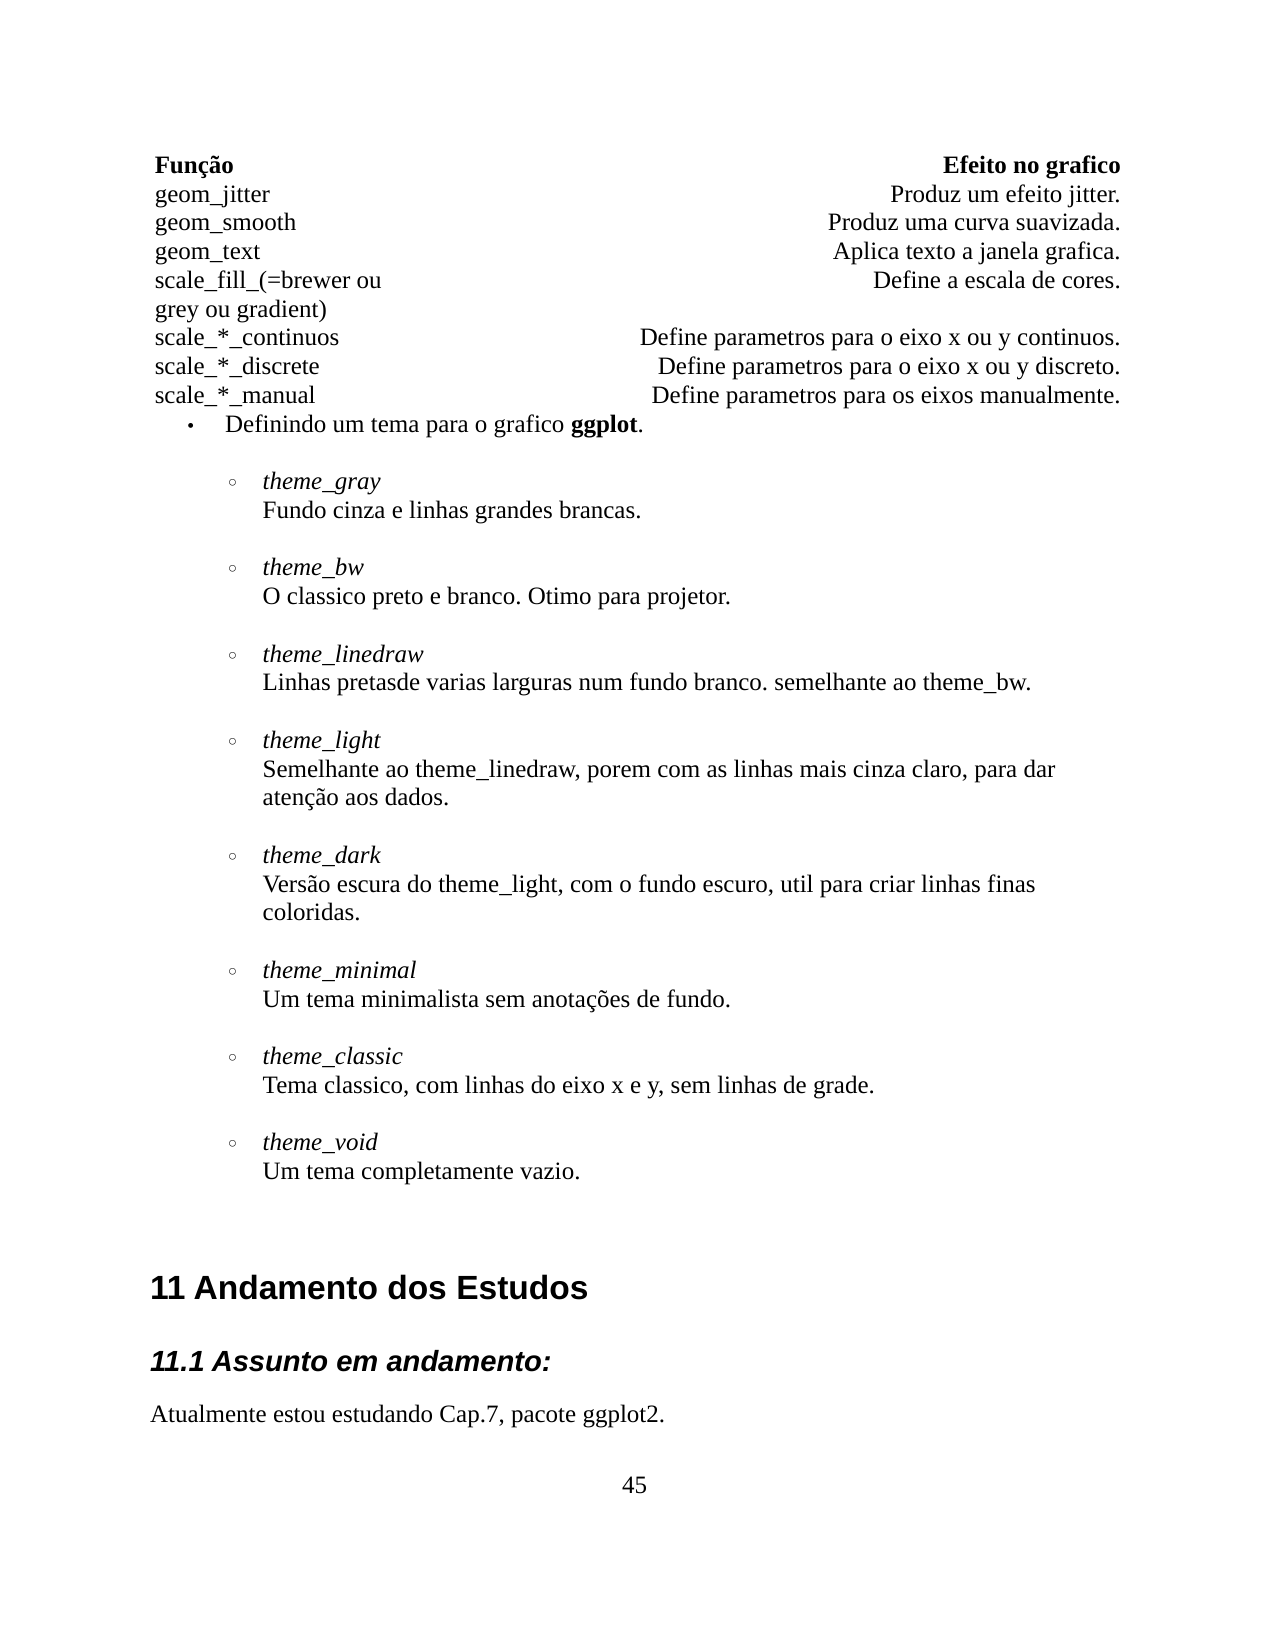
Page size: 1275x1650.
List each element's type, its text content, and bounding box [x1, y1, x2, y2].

table_cell Define parametros para os eixos manualmente. [394, 380, 1125, 409]
text Atualmente estou estudando Cap.7, pacote ggplot2. [150, 1399, 1125, 1427]
table_cell Define a escala de cores. [394, 265, 1125, 322]
list theme_light Semelhante ao theme_linedraw, porem com as linhas mais cinza claro, para dar atenção aos dados. [225, 725, 1125, 840]
table_cell geom_smooth [150, 208, 394, 236]
table_cell geom_jitter [150, 179, 394, 207]
table_cell Define parametros para o eixo x ou y discreto. [394, 351, 1125, 380]
list theme_linedraw Linhas pretasde varias larguras num fundo branco. semelhante ao theme_bw. [225, 639, 1125, 725]
table_cell geom_text [150, 236, 394, 265]
table_cell Define parametros para o eixo x ou y continuos. [394, 323, 1125, 351]
table_cell Aplica texto a janela grafica. [394, 236, 1125, 265]
list Definindo um tema para o grafico ggplot. [187, 409, 1125, 466]
table_cell scale_*_discrete [150, 351, 394, 380]
list theme_bw O classico preto e branco. Otimo para projetor. [225, 552, 1125, 639]
subtitle 11 Andamento dos Estudos [150, 1267, 1125, 1306]
table_cell scale_*_continuos [150, 323, 394, 351]
list theme_classic Tema classico, com linhas do eixo x e y, sem linhas de grade. [225, 1041, 1125, 1127]
list theme_dark Versão escura do theme_light, com o fundo escuro, util para criar linhas finas coloridas. [225, 840, 1125, 955]
table_cell scale_*_manual [150, 380, 394, 409]
subtitle 11.1 Assunto em andamento: [150, 1344, 1125, 1377]
table_cell Produz uma curva suavizada. [394, 208, 1125, 236]
list theme_void Um tema completamente vazio. [225, 1127, 1125, 1214]
table_cell scale_fill_(=brewer ou grey ou gradient) [150, 265, 394, 322]
list theme_gray Fundo cinza e linhas grandes brancas. [225, 466, 1125, 552]
table_header Efeito no grafico [394, 150, 1125, 179]
list theme_minimal Um tema minimalista sem anotações de fundo. [225, 955, 1125, 1041]
table_header Função [150, 150, 394, 179]
table_cell Produz um efeito jitter. [394, 179, 1125, 207]
